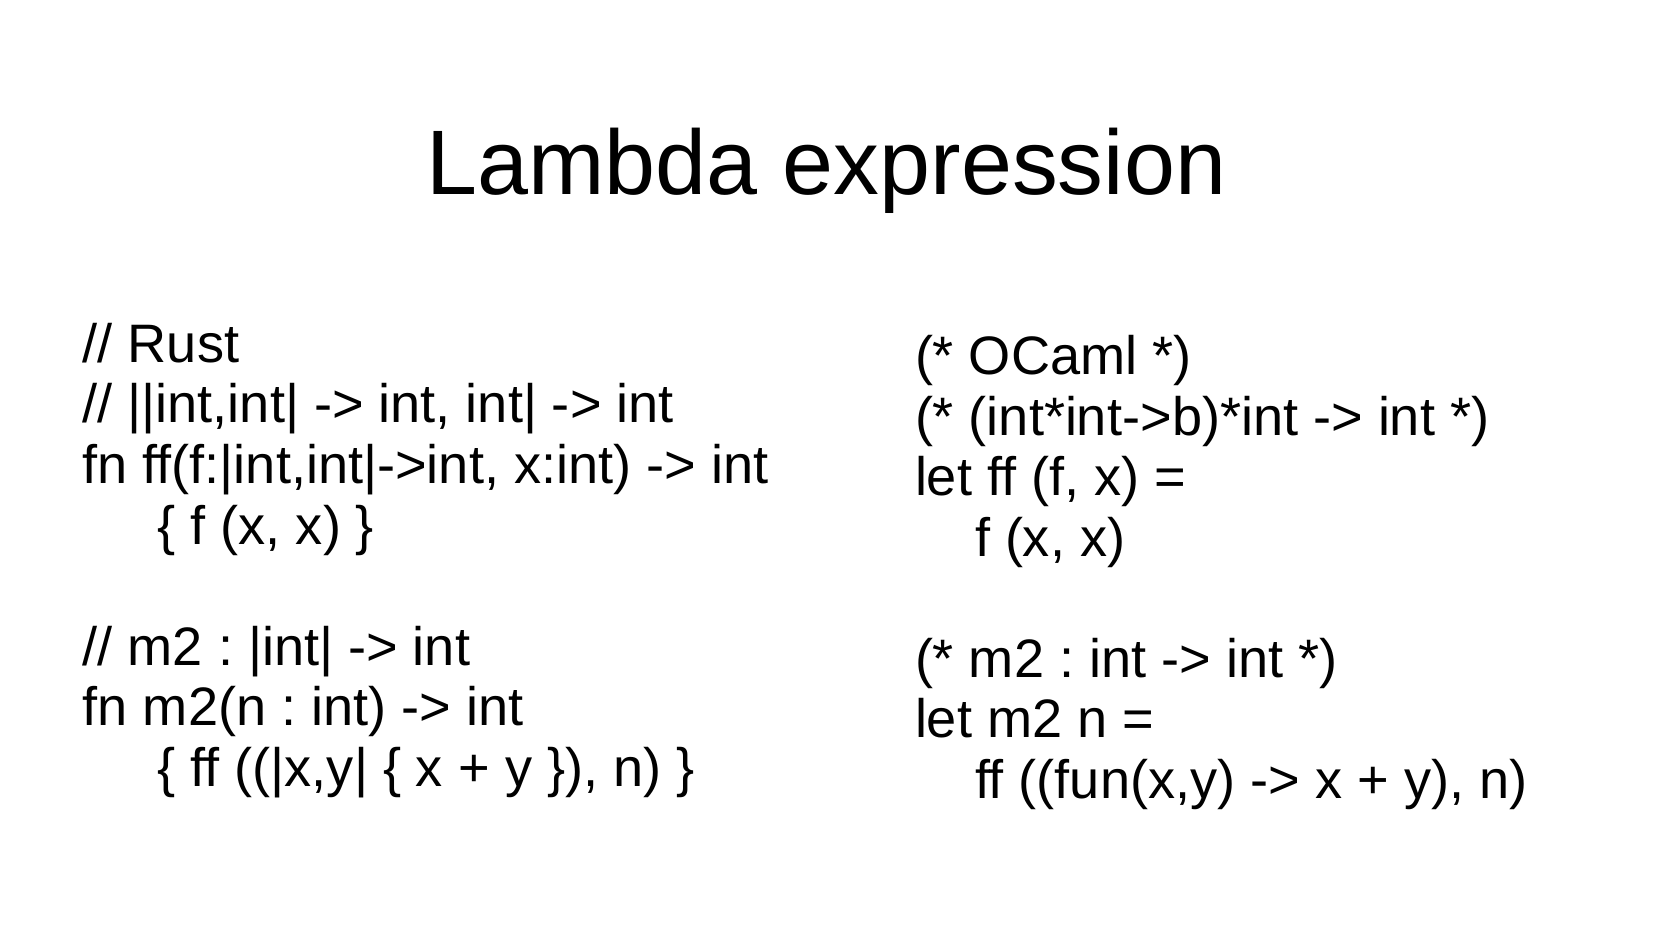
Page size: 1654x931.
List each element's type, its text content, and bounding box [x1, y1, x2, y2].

subtitle // Rust // ||int,int| -> int, int| -> int fn ff(f:|int,int|->int, x:int) -> int { f (x, x) } // m2 : |int| -> int fn m2(n : int) -> int { ff ((|x,y| { x + y }), n) } [82, 192, 871, 798]
title Lambda expression [82, 84, 1571, 241]
text_box (* OCaml *) (* (int*int->b)*int -> int *) let ff (f, x) = f (x, x) (* m2 : int -> int *) let m2 n = ff ((fun(x,y) -> x + y), n) [915, 270, 1654, 866]
